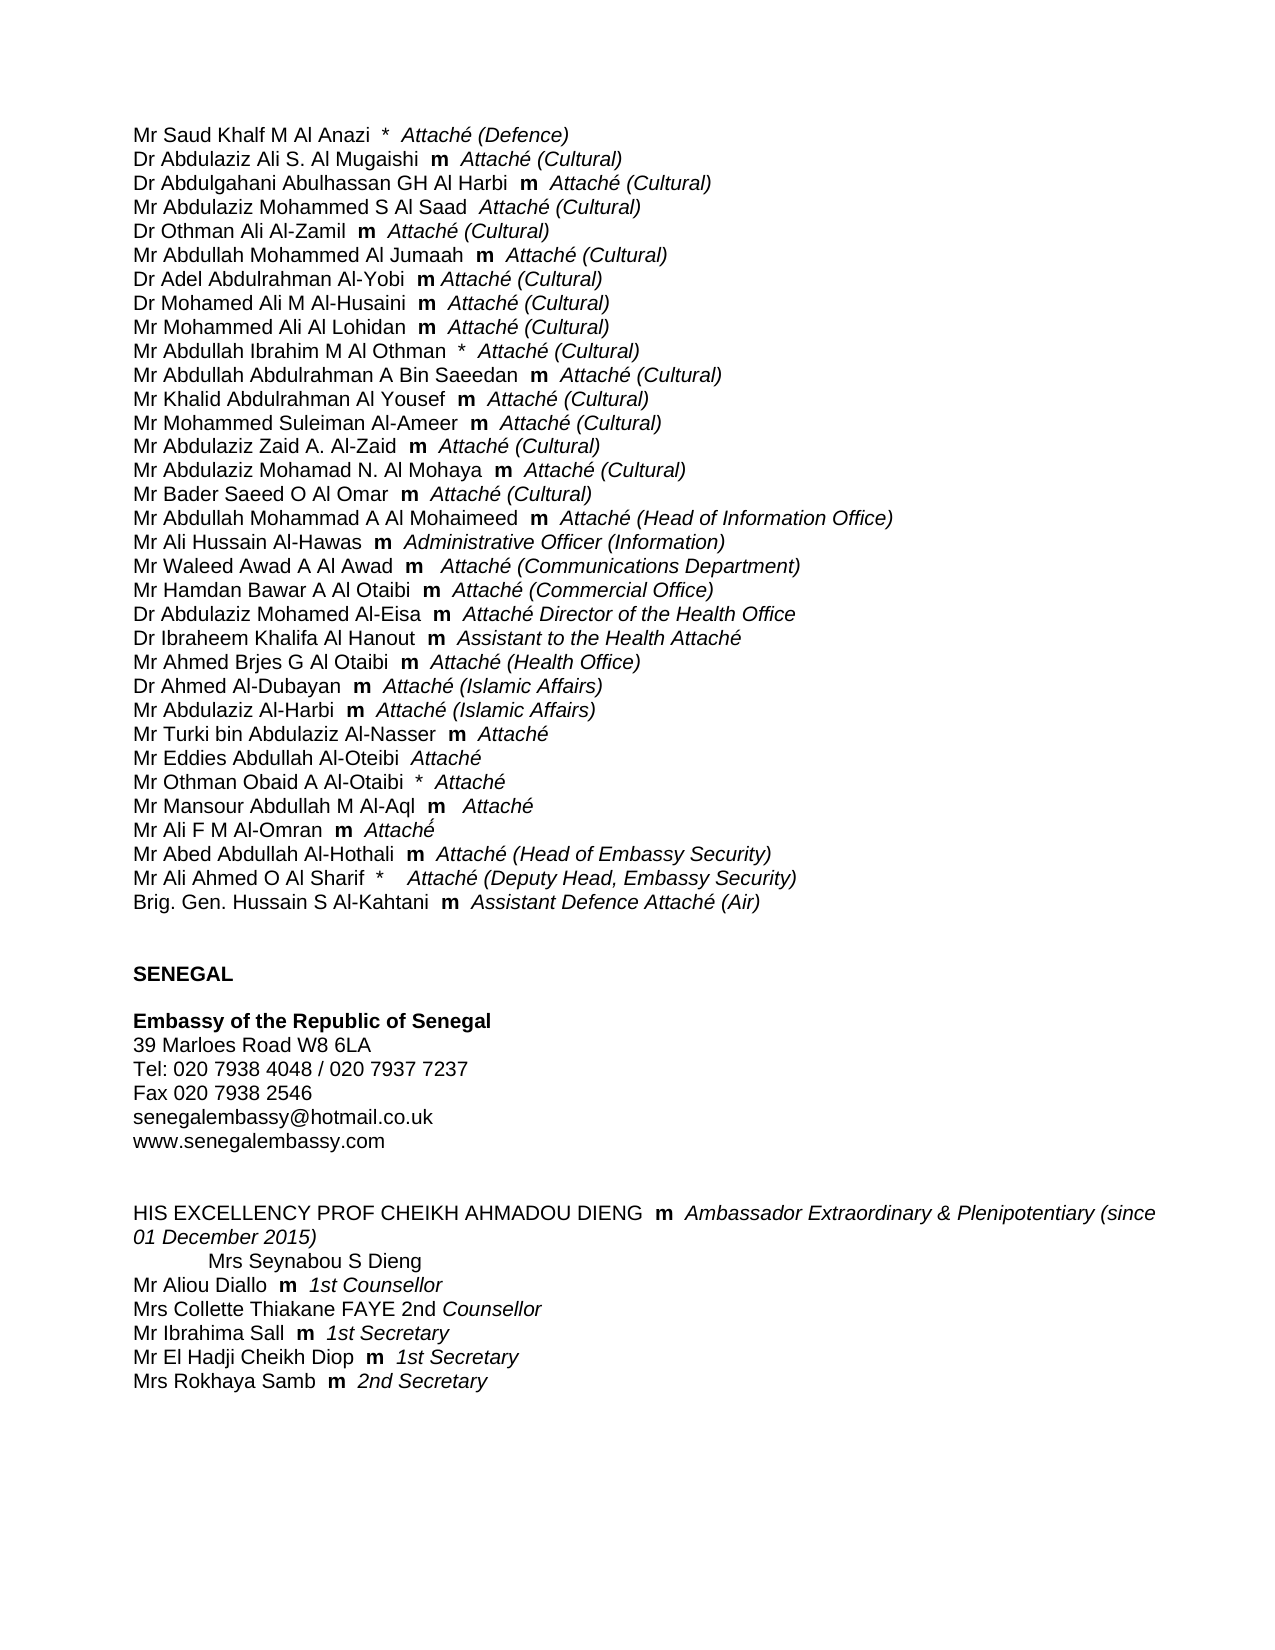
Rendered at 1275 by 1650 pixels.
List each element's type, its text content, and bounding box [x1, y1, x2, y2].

text Fax 020 7938 2546 [133, 1081, 1181, 1105]
text Mr Waleed Awad A Al Awad m Attaché (Communications Department) [133, 554, 1181, 578]
text Dr Othman Ali Al-Zamil m Attaché (Cultural) [133, 219, 1181, 243]
text Mr Turki bin Abdulaziz Al-Nasser m Attaché [133, 722, 1181, 746]
text Mr Eddies Abdullah Al-Oteibi Attaché [133, 746, 1181, 770]
text Mr Abdulaziz Mohamad N. Al Mohaya m Attaché (Cultural) [133, 458, 1181, 482]
text Dr Abdulgahani Abulhassan GH Al Harbi m Attaché (Cultural) [133, 171, 1181, 195]
text Mr Abdullah Abdulrahman A Bin Saeedan m Attaché (Cultural) Mr Khalid Abdulrahman Al Yousef m Attaché (Cultural) Mr Mohammed Suleiman Al-Ameer m Attaché (Cultural) Mr Abdulaziz Zaid A. Al-Zaid m Attaché (Cultural) [133, 362, 1181, 458]
text Mr Abdulaziz Mohammed S Al Saad Attaché (Cultural) [133, 195, 1181, 219]
text senegalembassy@hotmail.co.uk [133, 1105, 1181, 1129]
text Dr Abdulaziz Ali S. Al Mugaishi m Attaché (Cultural) [133, 147, 1181, 171]
text Mr Aliou Diallo m 1st Counsellor [133, 1273, 1181, 1297]
text Dr Ibraheem Khalifa Al Hanout m Assistant to the Health Attaché [133, 626, 1181, 650]
text Mr Othman Obaid A Al-Otaibi * Attaché Mr Mansour Abdullah M Al-Aql m Attaché [133, 770, 1181, 818]
text SENEGAL [133, 961, 1181, 985]
text Dr Mohamed Ali M Al-Husaini m Attaché (Cultural) [133, 291, 1181, 314]
text Embassy of the Republic of Senegal [133, 1009, 1181, 1033]
text Mr Abdullah Mohammed Al Jumaah m Attaché (Cultural) Dr Adel Abdulrahman Al-Yobi m Attaché (Cultural) [133, 243, 1181, 291]
text HIS EXCELLENCY PROF CHEIKH AHMADOU DIENG m Ambassador Extraordinary & Plenipotentiary (since 01 December 2015) [133, 1201, 1181, 1249]
text Mr Saud Khalf M Al Anazi * Attaché (Defence) [133, 123, 1181, 147]
text Mr El Hadji Cheikh Diop m 1st Secretary [133, 1345, 1181, 1369]
text Mrs Collette Thiakane FAYE 2nd Counsellor [133, 1297, 1181, 1321]
text Mr Bader Saeed O Al Omar m Attaché (Cultural) [133, 482, 1181, 506]
text Mr Ibrahima Sall m 1st Secretary [133, 1321, 1181, 1345]
text Mr Hamdan Bawar A Al Otaibi m Attaché (Commercial Office) Dr Abdulaziz Mohamed Al-Eisa m Attaché Director of the Health Office [133, 578, 1181, 626]
text Mr Abdullah Mohammad A Al Mohaimeed m Attaché (Head of Information Office) Mr Ali Hussain Al-Hawas m Administrative Officer (Information) [133, 506, 1181, 554]
text Mr Ahmed Brjes G Al Otaibi m Attaché (Health Office) Dr Ahmed Al-Dubayan m Attaché (Islamic Affairs) Mr Abdulaziz Al-Harbi m Attaché (Islamic Affairs) [133, 650, 1181, 722]
text 39 Marloes Road W8 6LA [133, 1033, 1181, 1057]
text Tel: 020 7938 4048 / 020 7937 7237 [133, 1057, 1181, 1081]
text Mr Abdullah Ibrahim M Al Othman * Attaché (Cultural) [133, 338, 1181, 362]
text Mrs Rokhaya Samb m 2nd Secretary [133, 1369, 1181, 1393]
text Mrs Seynabou S Dieng [133, 1249, 1181, 1273]
text Mr Ali F M Al-Omran m Attaché́ Mr Abed Abdullah Al-Hothali m Attaché (Head of Embassy Security) Mr Ali Ahmed O Al Sharif * Attaché (Deputy Head, Embassy Security) [133, 818, 1181, 889]
text Mr Mohammed Ali Al Lohidan m Attaché (Cultural) [133, 314, 1181, 338]
text Brig. Gen. Hussain S Al-Kahtani m Assistant Defence Attaché (Air) [133, 889, 1181, 913]
text www.senegalembassy.com [133, 1129, 1181, 1153]
